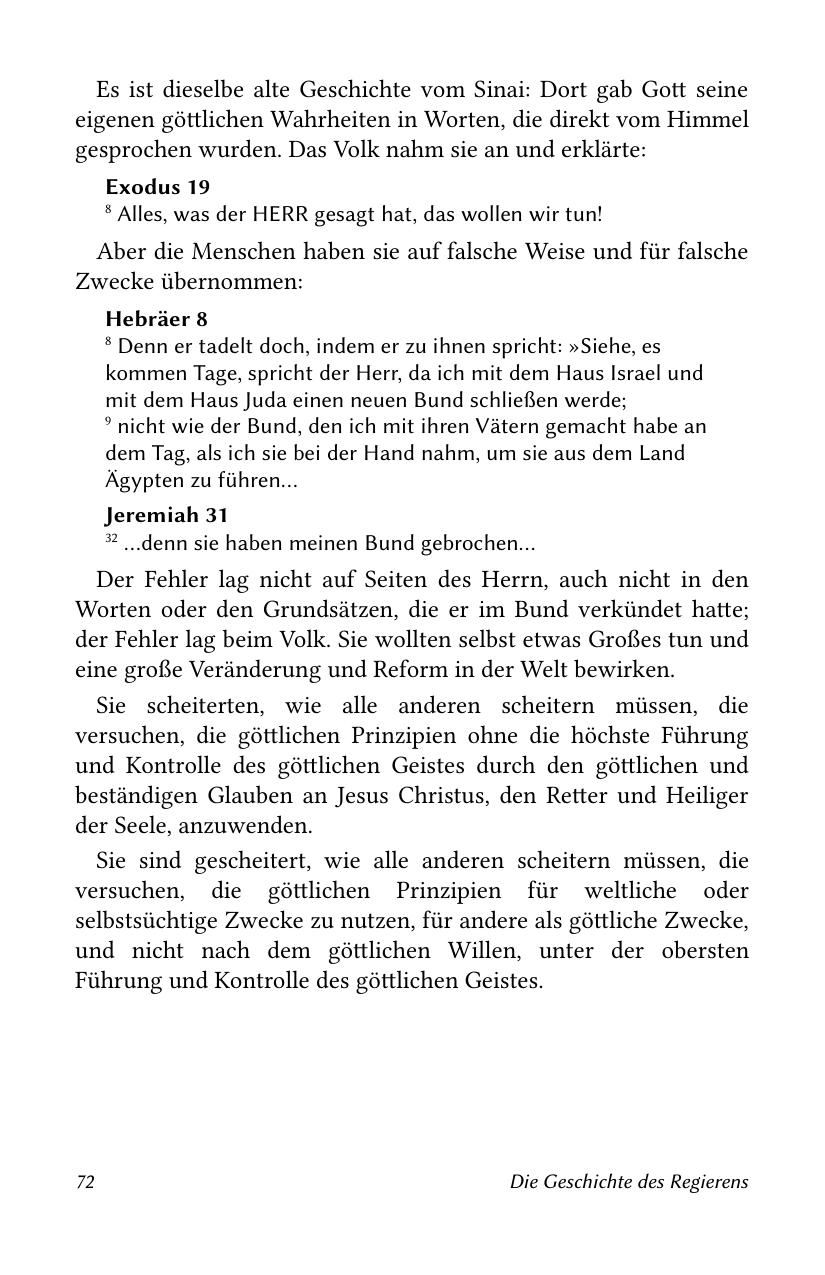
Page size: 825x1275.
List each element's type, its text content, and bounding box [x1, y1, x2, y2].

text Hebräer 8 [105, 306, 750, 332]
text Sie scheiterten, wie alle anderen scheitern müssen, die versuchen, die göttlichen Prinzipien ohne die höchste Führung und Kontrolle des göttlichen Geistes durch den göttlichen und beständigen Glauben an Jesus Christus, den Retter und Heiliger der Seele, anzuwenden. [75, 691, 750, 839]
text Sie sind gescheitert, wie alle anderen scheitern müssen, die versuchen, die göttlichen Prinzipien für weltliche oder selbstsüchtige Zwecke zu nutzen, für andere als göttliche Zwecke, und nicht nach dem göttlichen Willen, unter der obersten Führung und Kontrolle des göttlichen Geistes. [75, 847, 750, 995]
text 8 Alles, was der HERR gesagt hat, das wollen wir tun! [105, 201, 720, 227]
text 8 Denn er tadelt doch, indem er zu ihnen spricht: »Siehe, es kommen Tage, spricht der Herr, da ich mit dem Haus Israel und mit dem Haus Juda einen neuen Bund schließen werde; [105, 333, 720, 413]
text Jeremiah 31 [105, 502, 750, 528]
text Exodus 19 [105, 174, 750, 200]
text 32 ...denn sie haben meinen Bund gebrochen… [105, 530, 720, 556]
text Aber die Menschen haben sie auf falsche Weise und für falsche Zwecke übernommen: [75, 237, 750, 295]
text Es ist dieselbe alte Geschichte vom Sinai: Dort gab Gott seine eigenen göttlichen Wahrheiten in Worten, die direkt vom Himmel gesprochen wurden. Das Volk nahm sie an und erklärte: [75, 75, 750, 163]
text 9 nicht wie der Bund, den ich mit ihren Vätern gemacht habe an dem Tag, als ich sie bei der Hand nahm, um sie aus dem Land Ägypten zu führen… [105, 413, 720, 493]
text Der Fehler lag nicht auf Seiten des Herrn, auch nicht in den Worten oder den Grundsätzen, die er im Bund verkündet hatte; der Fehler lag beim Volk. Sie wollten selbst etwas Großes tun und eine große Veränderung und Reform in der Welt bewirken. [75, 565, 750, 684]
